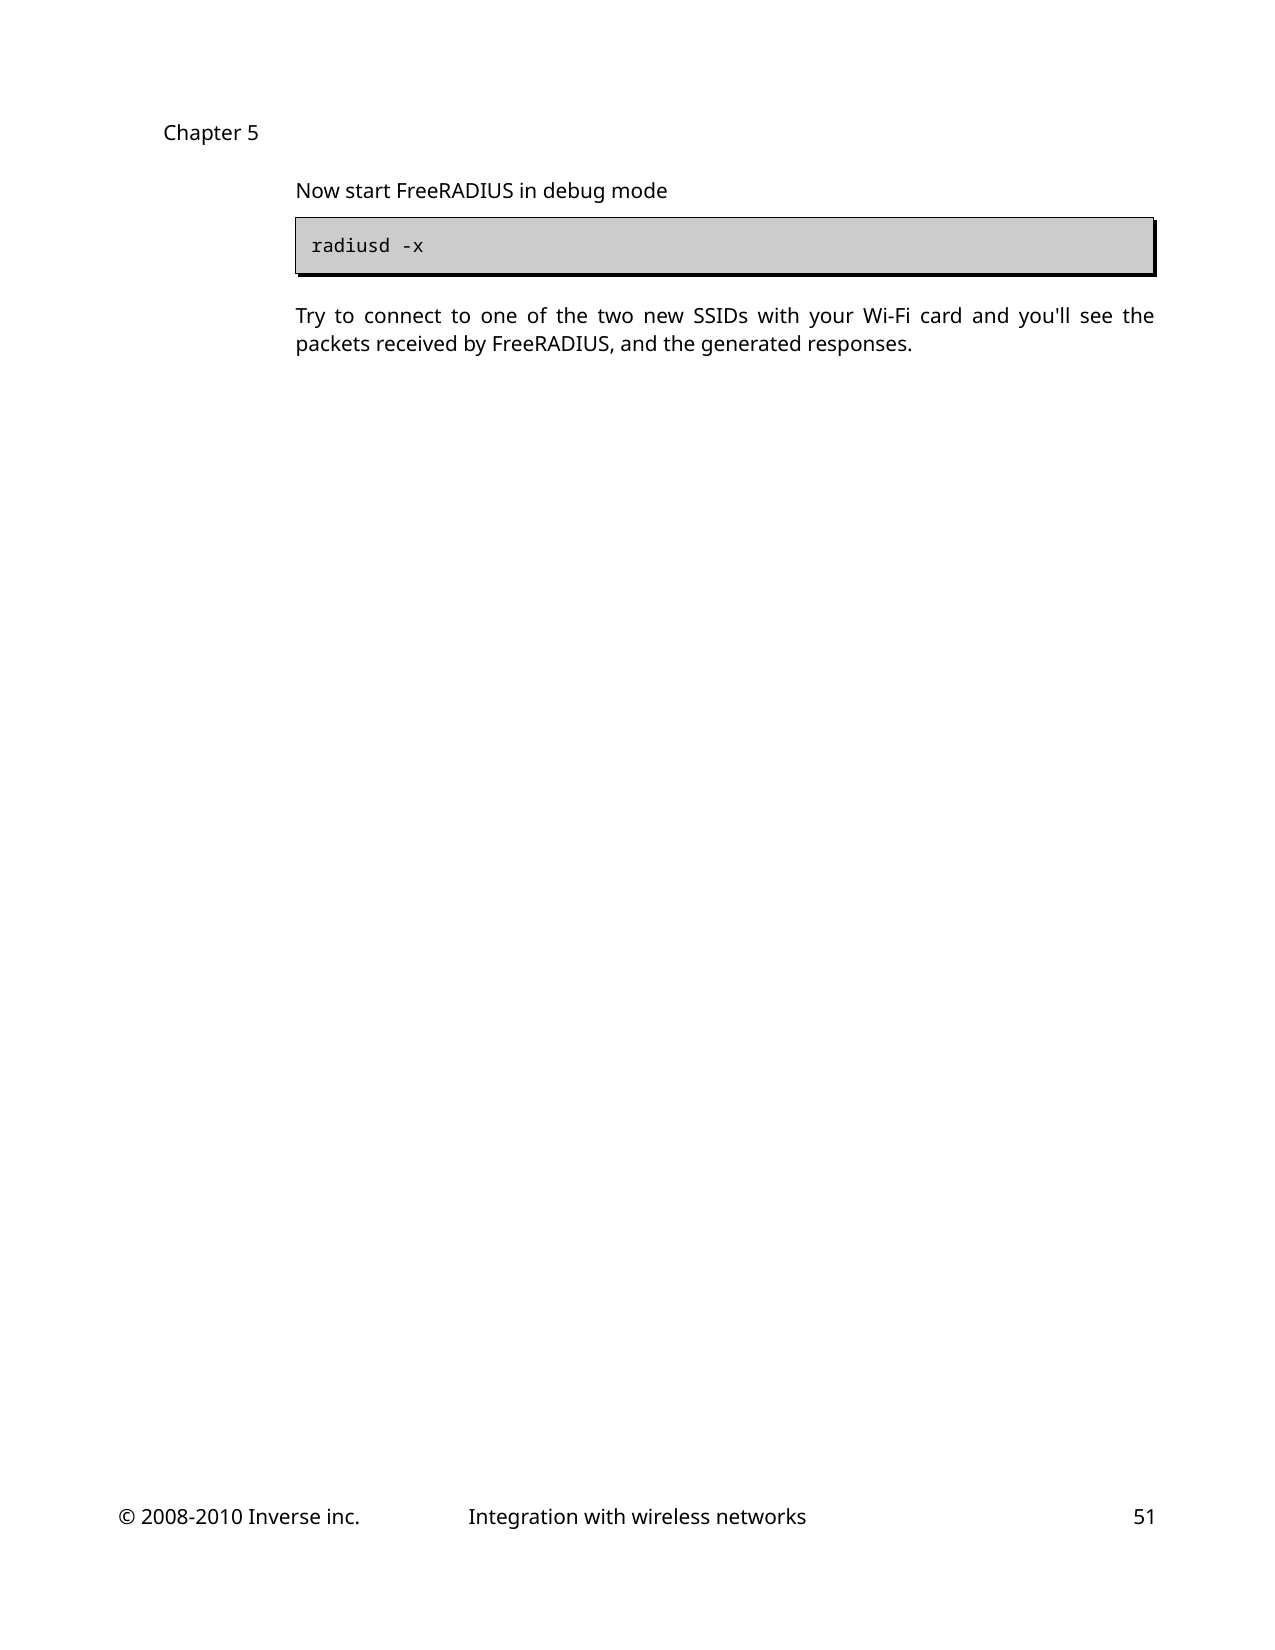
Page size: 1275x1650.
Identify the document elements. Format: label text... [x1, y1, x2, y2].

text radiusd -x [296, 218, 1153, 273]
text Try to connect to one of the two new SSIDs with your Wi-Fi card and you'll see the packets received by FreeRADIUS, and the generated responses. [295, 301, 1157, 358]
text Now start FreeRADIUS in debug mode [295, 176, 1157, 204]
